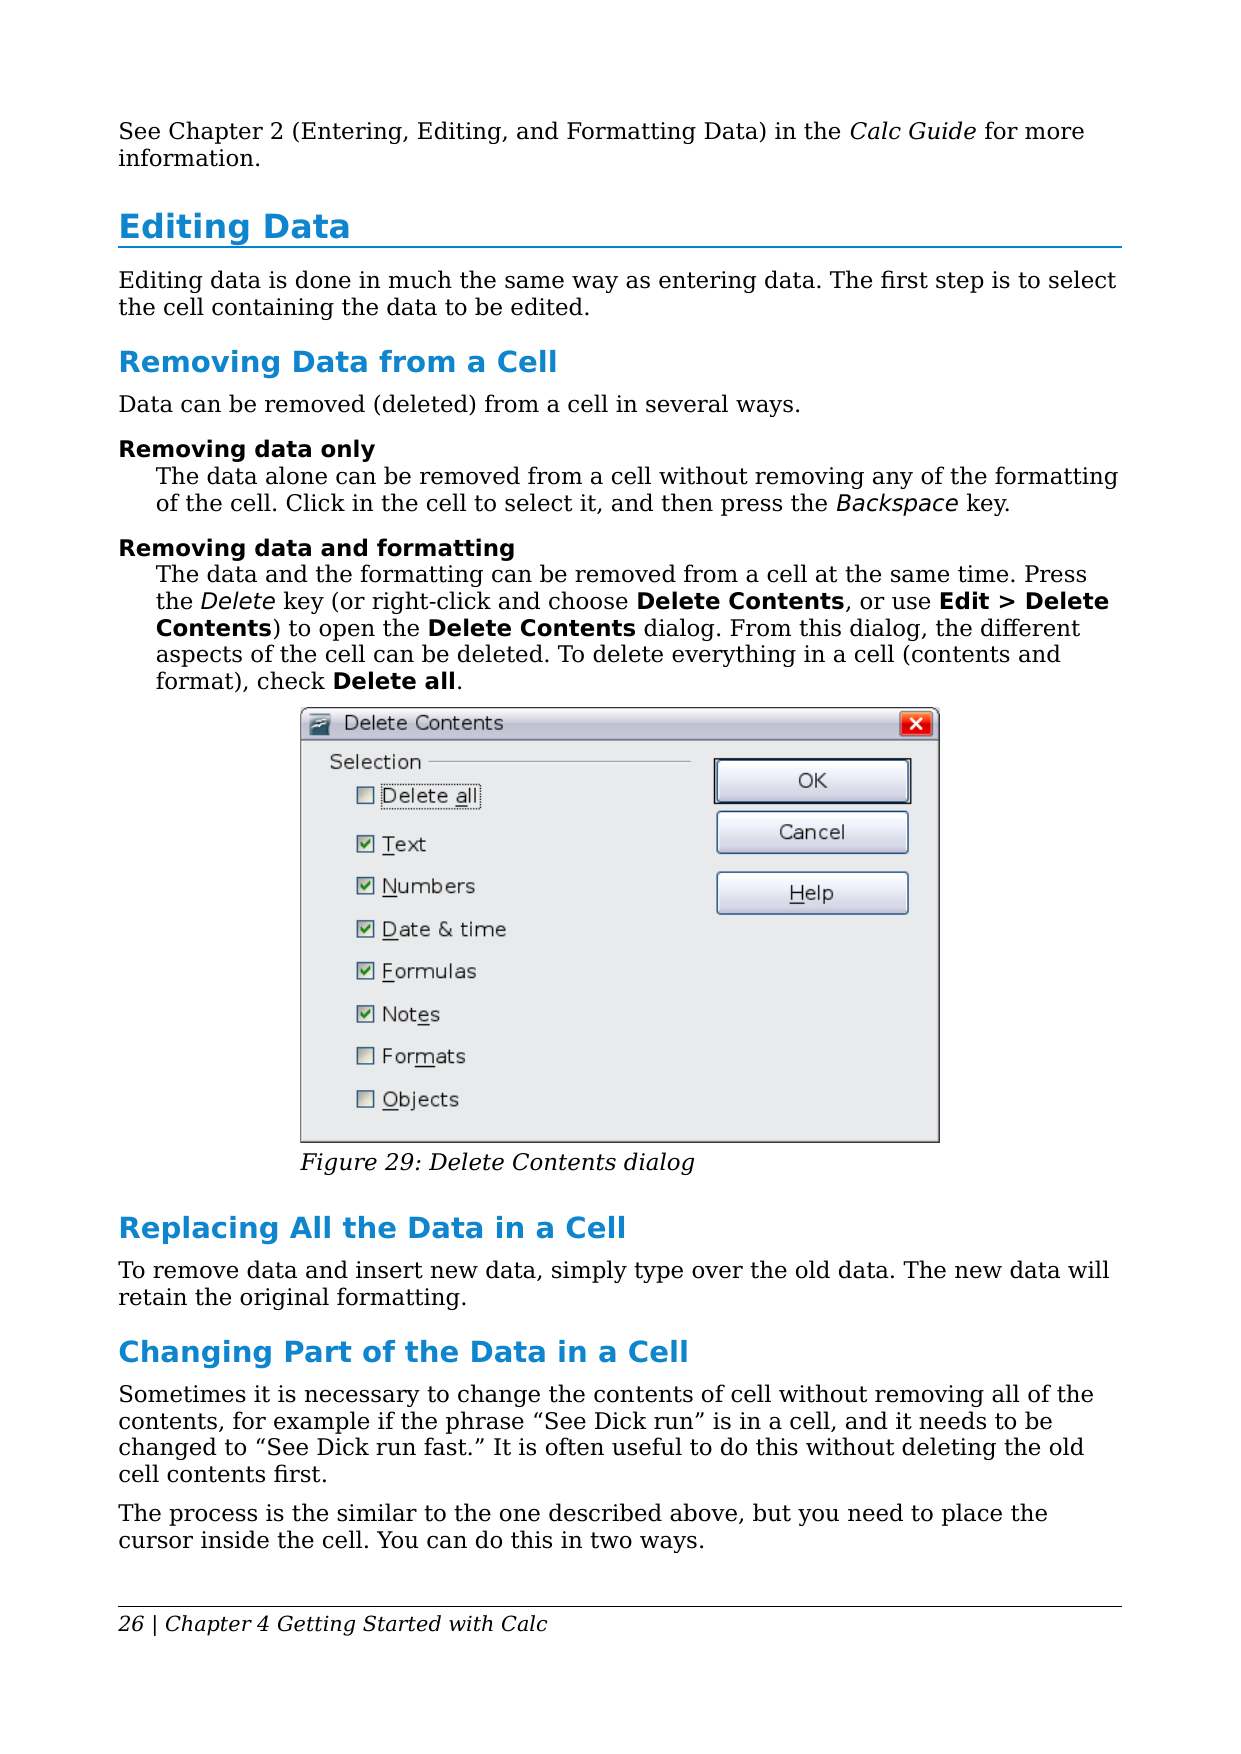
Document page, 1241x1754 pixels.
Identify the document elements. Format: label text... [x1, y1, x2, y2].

text Data can be removed (deleted) from a cell in several ways. [118, 391, 1122, 418]
text The data and the formatting can be removed from a cell at the same time. Press the Delete key (or right-click and choose Delete Contents, or use Edit > Delete Contents) to open the Delete Contents dialog. From this dialog, the different aspects of the cell can be deleted. To delete everything in a cell (contents and format), check Delete all. [156, 562, 1122, 695]
text Removing data and formatting [118, 535, 1122, 562]
subtitle Editing Data [118, 208, 1122, 246]
text See Chapter 2 (Entering, Editing, and Formatting Data) in the Calc Guide for more information. [118, 118, 1122, 171]
text The process is the similar to the one described above, but you need to place the cursor inside the cell. You can do this in two ways. [118, 1500, 1122, 1554]
text The data alone can be removed from a cell without removing any of the formatting of the cell. Click in the cell to select it, and then press the Backspace key. [156, 463, 1122, 516]
subtitle Changing Part of the Data in a Cell [118, 1335, 1122, 1369]
text Figure 29: Delete Contents dialog [300, 1149, 940, 1176]
subtitle Replacing All the Data in a Cell [118, 1211, 1122, 1245]
text Removing data only [118, 436, 1122, 463]
text Editing data is done in much the same way as entering data. The first step is to select the cell containing the data to be edited. [118, 267, 1122, 321]
text Sometimes it is necessary to change the contents of cell without removing all of the contents, for example if the phrase “See Dick run” is in a cell, and it needs to be changed to “See Dick run fast.” It is often useful to do this without deleting the old cell contents first. [118, 1381, 1122, 1488]
subtitle Removing Data from a Cell [118, 345, 1122, 379]
text To remove data and insert new data, simply type over the old data. The new data will retain the original formatting. [118, 1257, 1122, 1311]
picture [300, 707, 940, 1143]
